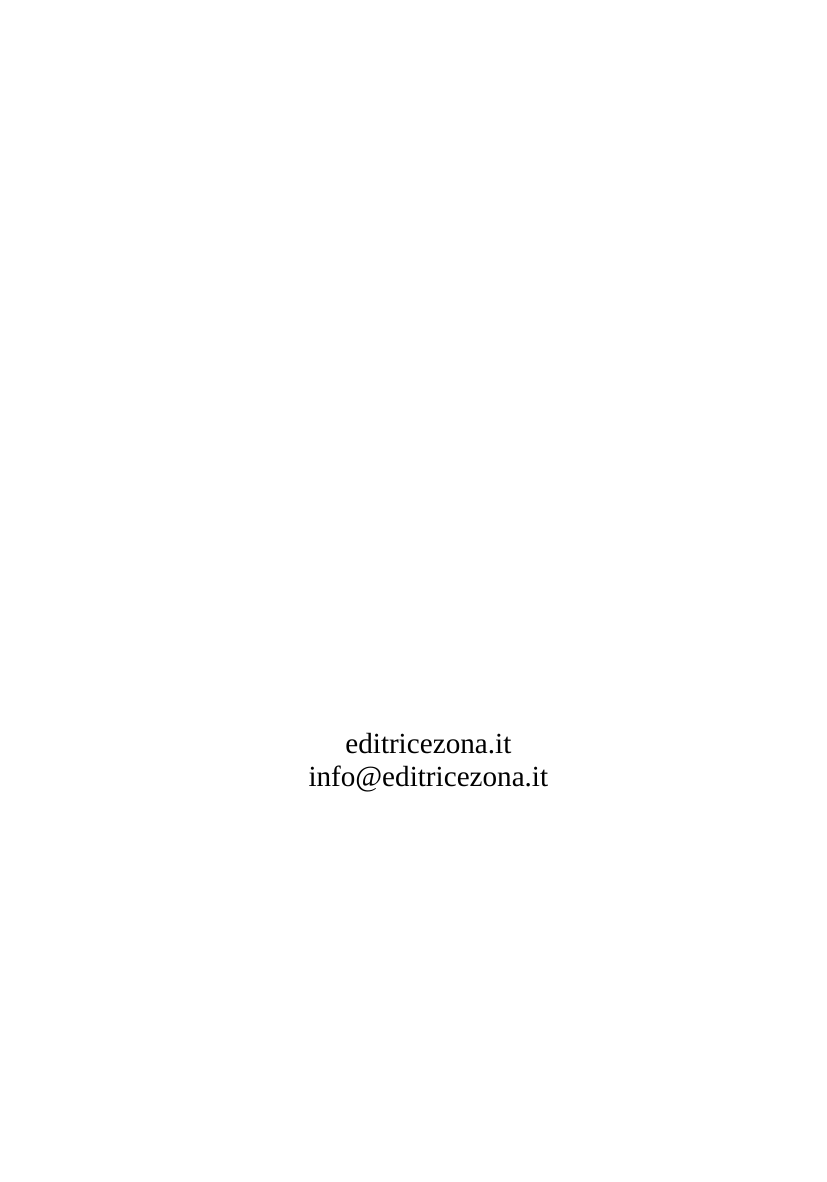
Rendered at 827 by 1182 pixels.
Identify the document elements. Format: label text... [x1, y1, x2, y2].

text info@editricezona.it [88, 759, 738, 793]
text editricezona.it [88, 726, 738, 759]
